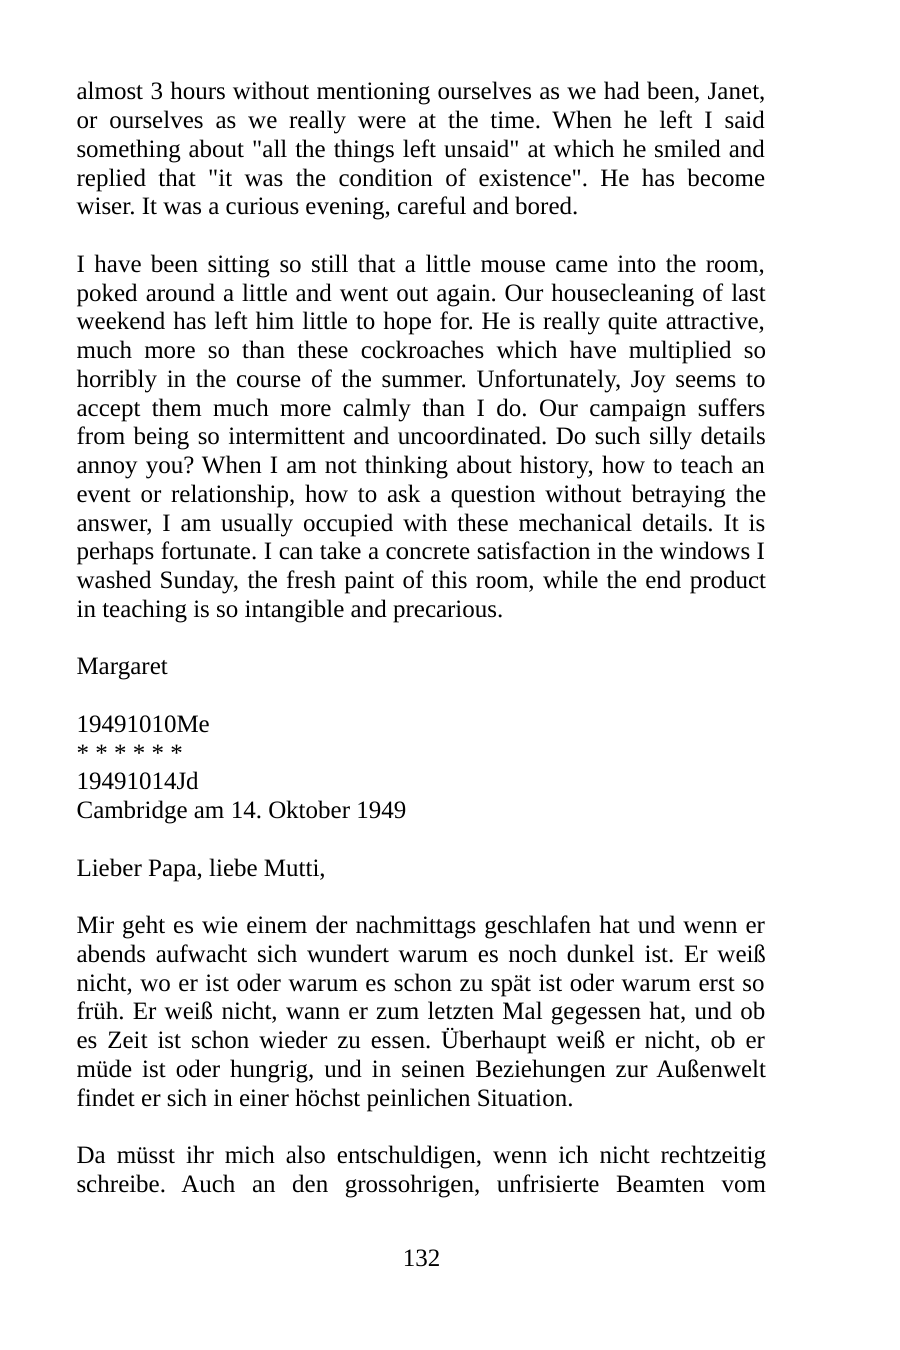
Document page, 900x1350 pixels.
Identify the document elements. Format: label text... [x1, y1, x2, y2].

text Cambridge am 14. Oktober 1949 [76, 795, 766, 824]
text 19491014Jd [76, 766, 766, 795]
text almost 3 hours without mentioning ourselves as we had been, Janet, or ourselves as we really were at the time. When he left I said something about "all the things left unsaid" at which he smiled and replied that "it was the condition of existence". He has become wiser. It was a curious evening, careful and bored. [76, 76, 766, 220]
text Mir geht es wie einem der nachmittags geschlafen hat und wenn er abends aufwacht sich wundert warum es noch dunkel ist. Er weiß nicht, wo er ist oder warum es schon zu spät ist oder warum erst so früh. Er weiß nicht, wann er zum letzten Mal gegessen hat, und ob es Zeit ist schon wieder zu essen. Überhaupt weiß er nicht, ob er müde ist oder hungrig, und in seinen Beziehungen zur Außenwelt findet er sich in einer höchst peinlichen Situation. [76, 910, 766, 1111]
text I have been sitting so still that a little mouse came into the room, poked around a little and went out again. Our housecleaning of last weekend has left him little to hope for. He is really quite attractive, much more so than these cockroaches which have multiplied so horribly in the course of the summer. Unfortunately, Joy seems to accept them much more calmly than I do. Our campaign suffers from being so intermittent and uncoordinated. Do such silly details annoy you? When I am not thinking about history, how to teach an event or relationship, how to ask a question without betraying the answer, I am usually occupied with these mechanical details. It is perhaps fortunate. I can take a concrete satisfaction in the windows I washed Sunday, the fresh paint of this room, while the end product in teaching is so intangible and precarious. [76, 249, 766, 623]
text Lieber Papa, liebe Mutti, [76, 853, 766, 881]
text 19491010Me [76, 709, 766, 738]
text Da müsst ihr mich also entschuldigen, wenn ich nicht rechtzeitig schreibe. Auch an den grossohrigen, unfrisierte Beamten vom [76, 1140, 766, 1198]
text * * * * * * [76, 738, 766, 766]
text Margaret [76, 651, 766, 680]
